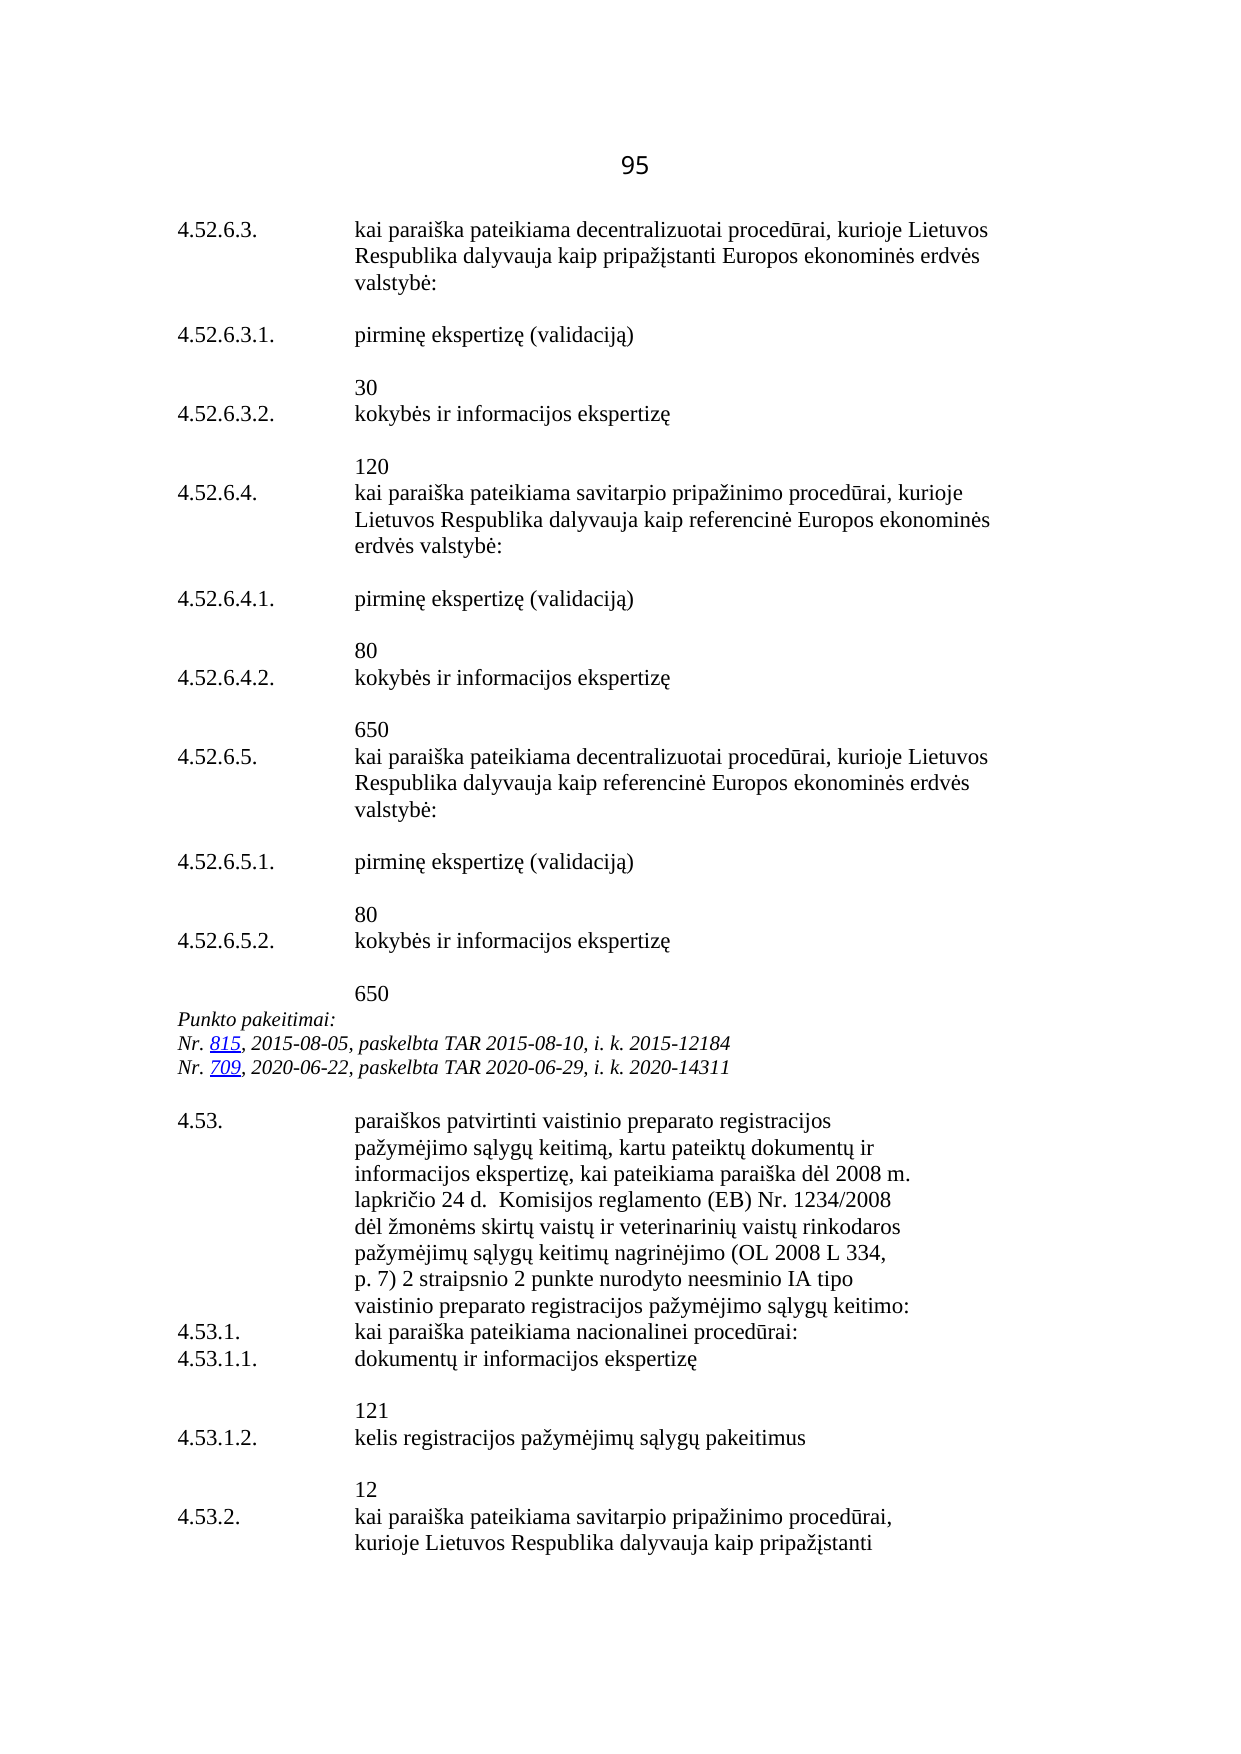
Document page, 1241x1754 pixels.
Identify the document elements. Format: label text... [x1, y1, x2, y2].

text 4.52.6.5. kai paraiška pateikiama decentralizuotai procedūrai, kurioje Lietuvos Respublika dalyvauja kaip referencinė Europos ekonominės erdvės valstybė: [177, 743, 1004, 848]
text 4.52.6.4. kai paraiška pateikiama savitarpio pripažinimo procedūrai, kurioje Lietuvos Respublika dalyvauja kaip referencinė Europos ekonominės erdvės valstybė: [177, 479, 1004, 585]
text informacijos ekspertizę, kai pateikiama paraiška dėl 2008 m. [354, 1160, 945, 1186]
text 4.53.1. kai paraiška pateikiama nacionalinei procedūrai: [177, 1318, 945, 1344]
text 4.53. paraiškos patvirtinti vaistinio preparato registracijos [177, 1107, 945, 1134]
text Nr. 815, 2015-08-05, paskelbta TAR 2015-08-10, i. k. 2015-12184 [177, 1031, 1093, 1054]
text kurioje Lietuvos Respublika dalyvauja kaip pripažįstanti [354, 1529, 945, 1555]
text Nr. 709, 2020-06-22, paskelbta TAR 2020-06-29, i. k. 2020-14311 [177, 1054, 1093, 1079]
text 4.52.6.3. kai paraiška pateikiama decentralizuotai procedūrai, kurioje Lietuvos Respublika dalyvauja kaip pripažįstanti Europos ekonominės erdvės valstybė: [177, 216, 1004, 321]
text 4.52.6.4.2. kokybės ir informacijos ekspertizę 650 [177, 664, 1004, 743]
text lapkričio 24 d. Komisijos reglamento (EB) Nr. 1234/2008 [354, 1186, 945, 1213]
text 4.52.6.3.2. kokybės ir informacijos ekspertizę 120 [177, 400, 1004, 479]
text 4.53.1.1. dokumentų ir informacijos ekspertizę 121 [177, 1344, 945, 1424]
text dėl žmonėms skirtų vaistų ir veterinarinių vaistų rinkodaros [354, 1213, 945, 1239]
text p. 7) 2 straipsnio 2 punkte nurodyto neesminio IA tipo [354, 1266, 945, 1292]
text 4.52.6.5.1. pirminę ekspertizę (validaciją) 80 [177, 848, 1004, 927]
text 4.53.1.2. kelis registracijos pažymėjimų sąlygų pakeitimus 12 [177, 1424, 945, 1503]
text pažymėjimų sąlygų keitimų nagrinėjimo (OL 2008 L 334, [354, 1239, 945, 1266]
text 4.52.6.5.2. kokybės ir informacijos ekspertizę 650 [177, 927, 1004, 1006]
text 4.53.2. kai paraiška pateikiama savitarpio pripažinimo procedūrai, [177, 1503, 945, 1529]
text 4.52.6.4.1. pirminę ekspertizę (validaciją) 80 [177, 585, 1004, 664]
text Punkto pakeitimai: [177, 1006, 1093, 1031]
text vaistinio preparato registracijos pažymėjimo sąlygų keitimo: [354, 1292, 945, 1318]
text 4.52.6.3.1. pirminę ekspertizę (validaciją) 30 [177, 321, 1004, 400]
text pažymėjimo sąlygų keitimą, kartu pateiktų dokumentų ir [354, 1134, 945, 1160]
